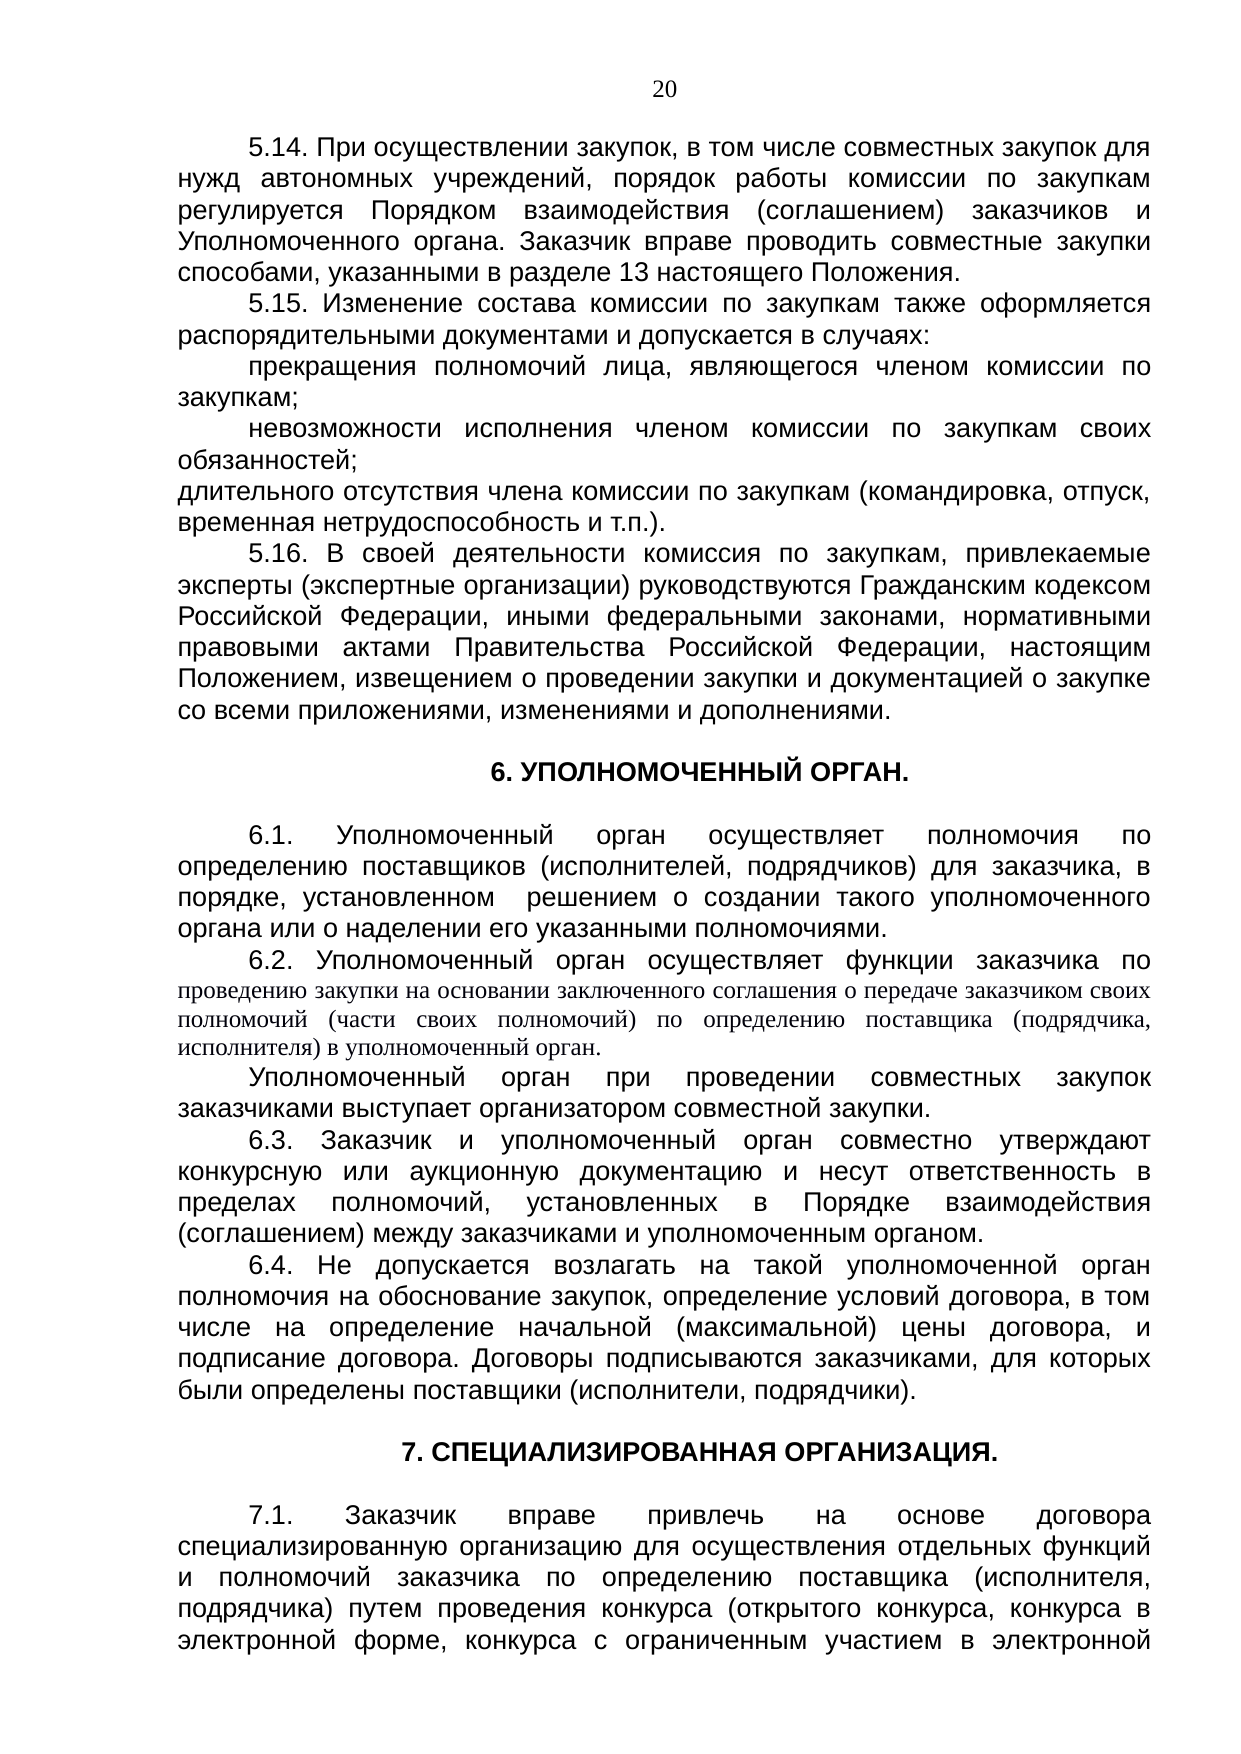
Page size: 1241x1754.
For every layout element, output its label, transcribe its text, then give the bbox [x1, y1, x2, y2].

text невозможности исполнения членом комиссии по закупкам своих обязанностей; [177, 412, 1152, 475]
text длительного отсутствия члена комиссии по закупкам (командировка, отпуск, временная нетрудоспособность и т.п.). [177, 475, 1152, 537]
text 5.16. В своей деятельности комиссия по закупкам, привлекаемые эксперты (экспертные организации) руководствуются Гражданским кодексом Российской Федерации, иными федеральными законами, нормативными правовыми актами Правительства Российской Федерации, настоящим Положением, извещением о проведении закупки и документацией о закупке со всеми приложениями, изменениями и дополнениями. [177, 537, 1152, 725]
text 7.1. Заказчик вправе привлечь на основе договора специализированную организацию для осуществления отдельных функций и полномочий заказчика по определению поставщика (исполнителя, подрядчика) путем проведения конкурса (открытого конкурса, конкурса в электронной форме, конкурса с ограниченным участием в электронной [177, 1499, 1152, 1655]
text 5.14. При осуществлении закупок, в том числе совместных закупок для нужд автономных учреждений, порядок работы комиссии по закупкам регулируется Порядком взаимодействия (соглашением) заказчиков и Уполномоченного органа. Заказчик вправе проводить совместные закупки способами, указанными в разделе 13 настоящего Положения. [177, 131, 1152, 287]
text 6.3. Заказчик и уполномоченный орган совместно утверждают конкурсную или аукционную документацию и несут ответственность в пределах полномочий, установленных в Порядке взаимодействия (соглашением) между заказчиками и уполномоченным органом. [177, 1124, 1152, 1249]
text 6.1. Уполномоченный орган осуществляет полномочия по определению поставщиков (исполнителей, подрядчиков) для заказчика, в порядке, установленном решением о создании такого уполномоченного органа или о наделении его указанными полномочиями. [177, 819, 1152, 944]
text прекращения полномочий лица, являющегося членом комиссии по закупкам; [177, 350, 1152, 412]
text 6.2. Уполномоченный орган осуществляет функции заказчика по проведению закупки на основании заключенного соглашения о передаче заказчиком своих полномочий (части своих полномочий) по определению поставщика (подрядчика, исполнителя) в уполномоченный орган. [177, 944, 1152, 1061]
text 5.15. Изменение состава комиссии по закупкам также оформляется распорядительными документами и допускается в случаях: [177, 287, 1152, 350]
text 6.4. Не допускается возлагать на такой уполномоченной орган полномочия на обоснование закупок, определение условий договора, в том числе на определение начальной (максимальной) цены договора, и подписание договора. Договоры подписываются заказчиками, для которых были определены поставщики (исполнители, подрядчики). [177, 1249, 1152, 1405]
text 7. СПЕЦИАЛИЗИРОВАННАЯ ОРГАНИЗАЦИЯ. [177, 1436, 1152, 1467]
text 6. УПОЛНОМОЧЕННЫЙ ОРГАН. [177, 756, 1152, 787]
text Уполномоченный орган при проведении совместных закупок заказчиками выступает организатором совместной закупки. [177, 1061, 1152, 1124]
